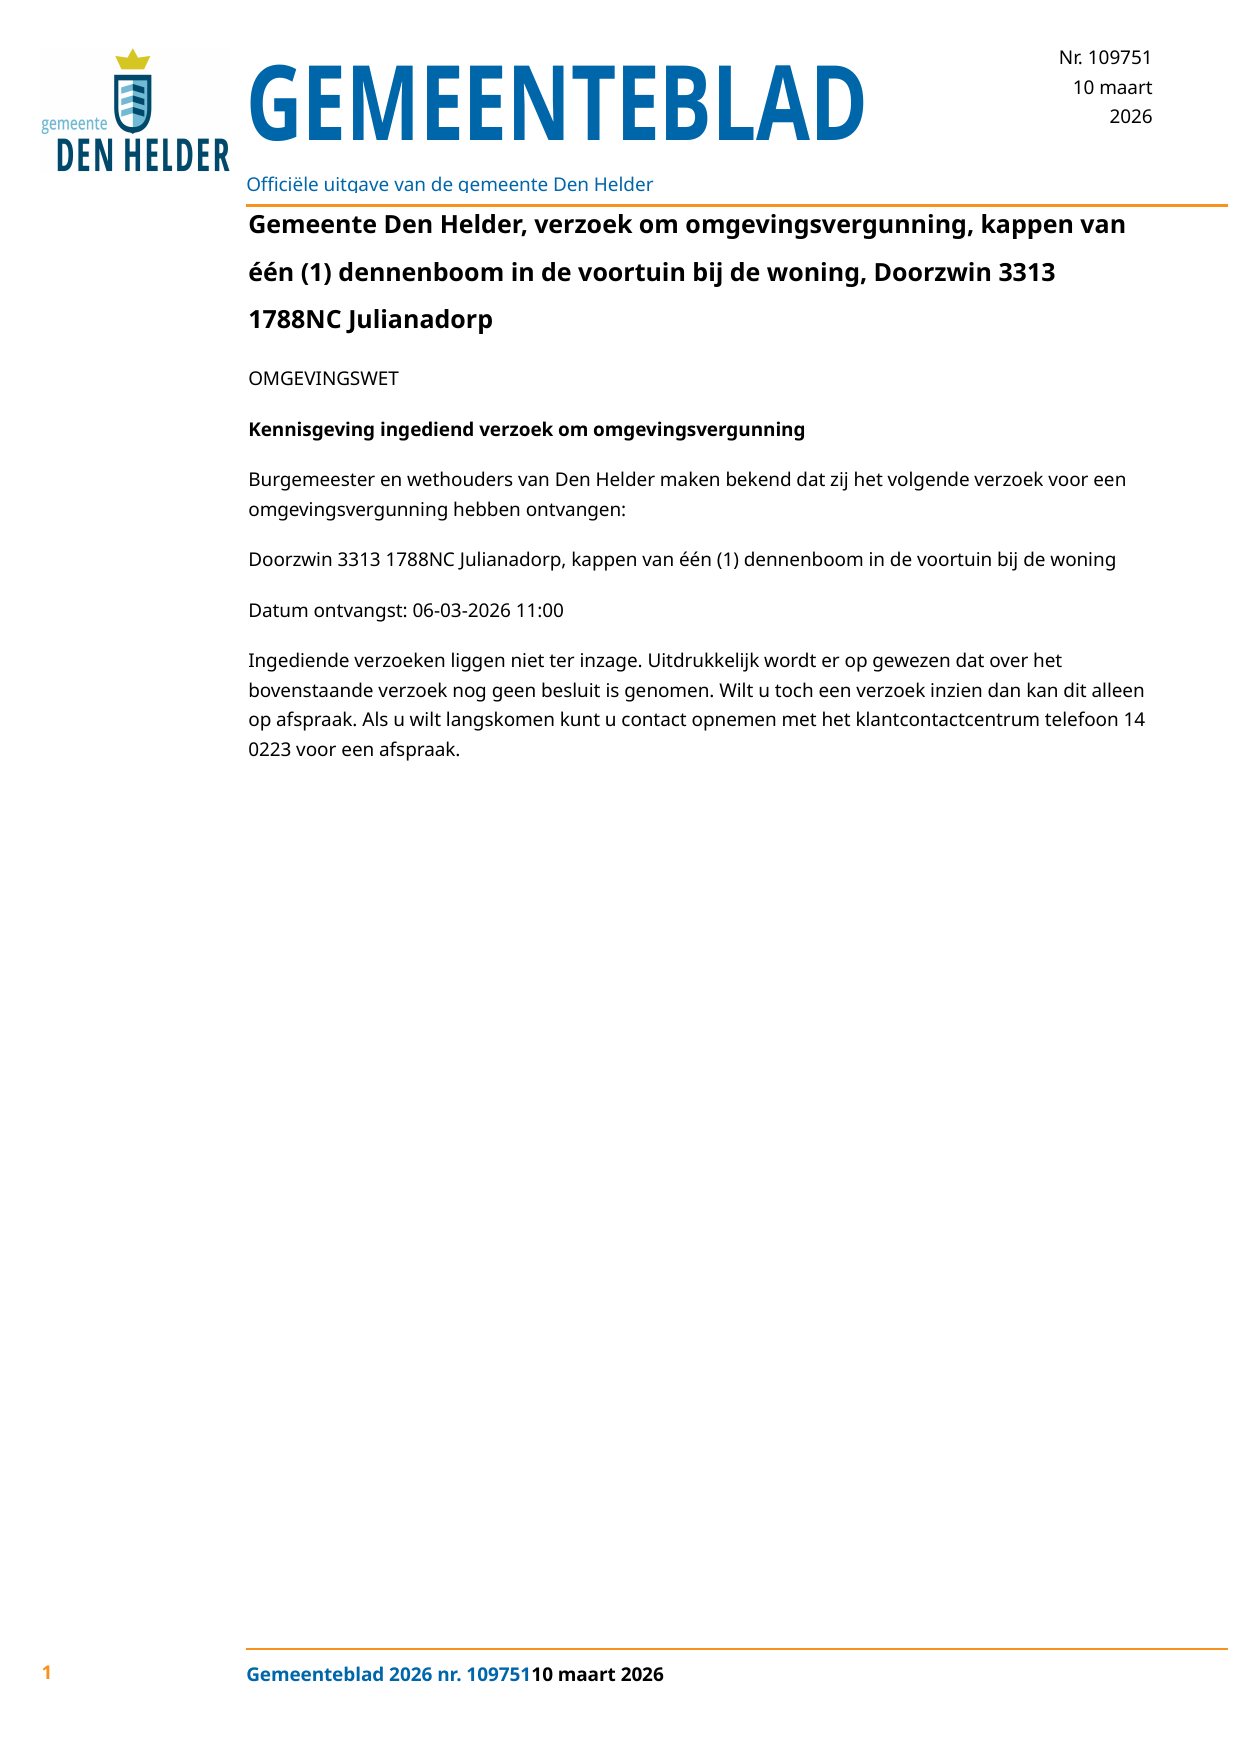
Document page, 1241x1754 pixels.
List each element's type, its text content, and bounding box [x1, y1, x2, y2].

text Doorzwin 3313 1788NC Julianadorp, kappen van één (1) dennenboom in de voortuin bij de woning [248, 546, 1152, 572]
text Gemeente Den Helder, verzoek om omgevingsvergunning, kappen van één (1) dennenboom in de voortuin bij de woning, Doorzwin 3313 1788NC Julianadorp [248, 207, 1152, 336]
picture [130, 157, 135, 172]
text Ingediende verzoeken liggen niet ter inzage. Uitdrukkelijk wordt er op gewezen dat over het bovenstaande verzoek nog geen besluit is genomen. Wilt u toch een verzoek inzien dan kan dit alleen op afspraak. Als u wilt langskomen kunt u contact opnemen met het klantcontactcentrum telefoon 14 0223 voor een afspraak. [248, 647, 1152, 762]
picture [220, 160, 224, 172]
picture [100, 154, 106, 172]
text Burgemeester en wethouders van Den Helder maken bekend dat zij het volgende verzoek voor een omgevingsvergunning hebben ontvangen: [248, 466, 1152, 522]
picture [41, 47, 231, 172]
picture [182, 144, 187, 165]
text OMGEVINGSWET [248, 366, 1152, 391]
picture [63, 144, 68, 165]
text Datum ontvangst: 06-03-2026 11:00 [248, 597, 1152, 622]
text Kennisgeving ingediend verzoek om omgevingsvergunning [248, 416, 1152, 442]
